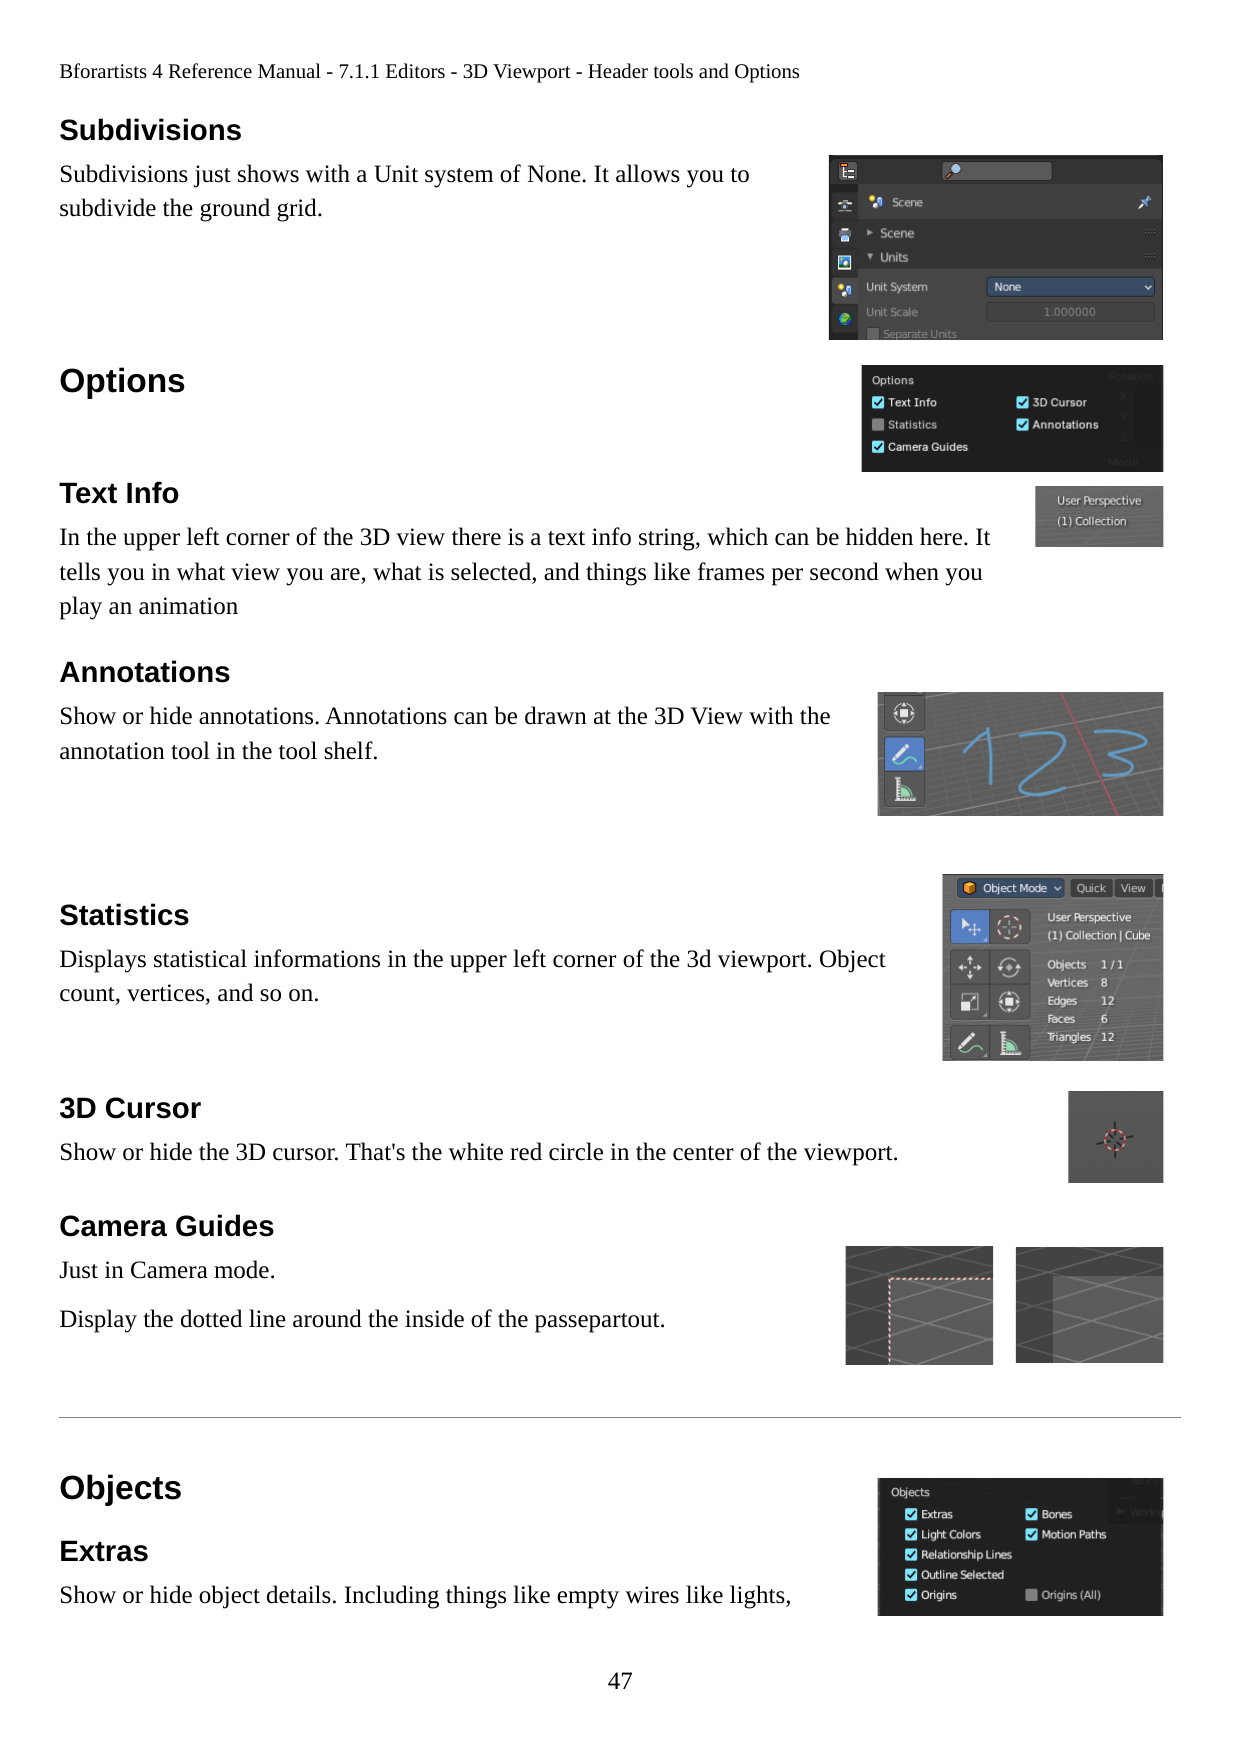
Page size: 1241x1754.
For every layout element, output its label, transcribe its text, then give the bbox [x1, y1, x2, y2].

subtitle [1164, 1533, 1181, 1567]
subtitle Extras [59, 1533, 877, 1567]
text [1164, 1256, 1181, 1284]
text Show or hide object details. Including things like empty wires like lights, [59, 1580, 877, 1608]
picture [845, 1246, 994, 1365]
subtitle [1164, 897, 1181, 931]
picture [861, 365, 1164, 472]
subtitle Objects [59, 1468, 1181, 1506]
picture [1015, 1247, 1164, 1363]
subtitle [1164, 1091, 1181, 1125]
text Display the dotted line around the inside of the passepartout. [59, 1304, 845, 1333]
text Show or hide annotations. Annotations can be drawn at the 3D View with the annotation tool in the tool shelf. [59, 701, 877, 764]
text Displays statistical informations in the upper left corner of the 3d viewport. Object count, vertices, and so on. [59, 944, 942, 1007]
subtitle Subdivisions [59, 113, 1181, 146]
subtitle Camera Guides [59, 1209, 1181, 1243]
text Just in Camera mode. [59, 1256, 845, 1284]
text Show or hide the 3D cursor. That's the white red circle in the center of the viewport. [59, 1137, 1068, 1166]
subtitle Annotations [59, 655, 1181, 689]
picture [1035, 486, 1164, 547]
picture [828, 155, 1164, 340]
subtitle Statistics [59, 897, 942, 931]
picture [877, 692, 1164, 816]
text In the upper left corner of the 3D view there is a text info string, which can be hidden here. It tells you in what view you are, what is selected, and things like frames per second when you play an animation [59, 522, 1181, 620]
picture [1068, 1091, 1164, 1183]
subtitle 3D Cursor [59, 1091, 1068, 1125]
subtitle Text Info [59, 476, 1181, 510]
picture [942, 874, 1164, 1061]
text [994, 1256, 1015, 1284]
subtitle Options [59, 361, 1181, 400]
text Subdivisions just shows with a Unit system of None. It allows you to subdivide the ground grid. [59, 159, 828, 222]
picture [877, 1478, 1164, 1616]
